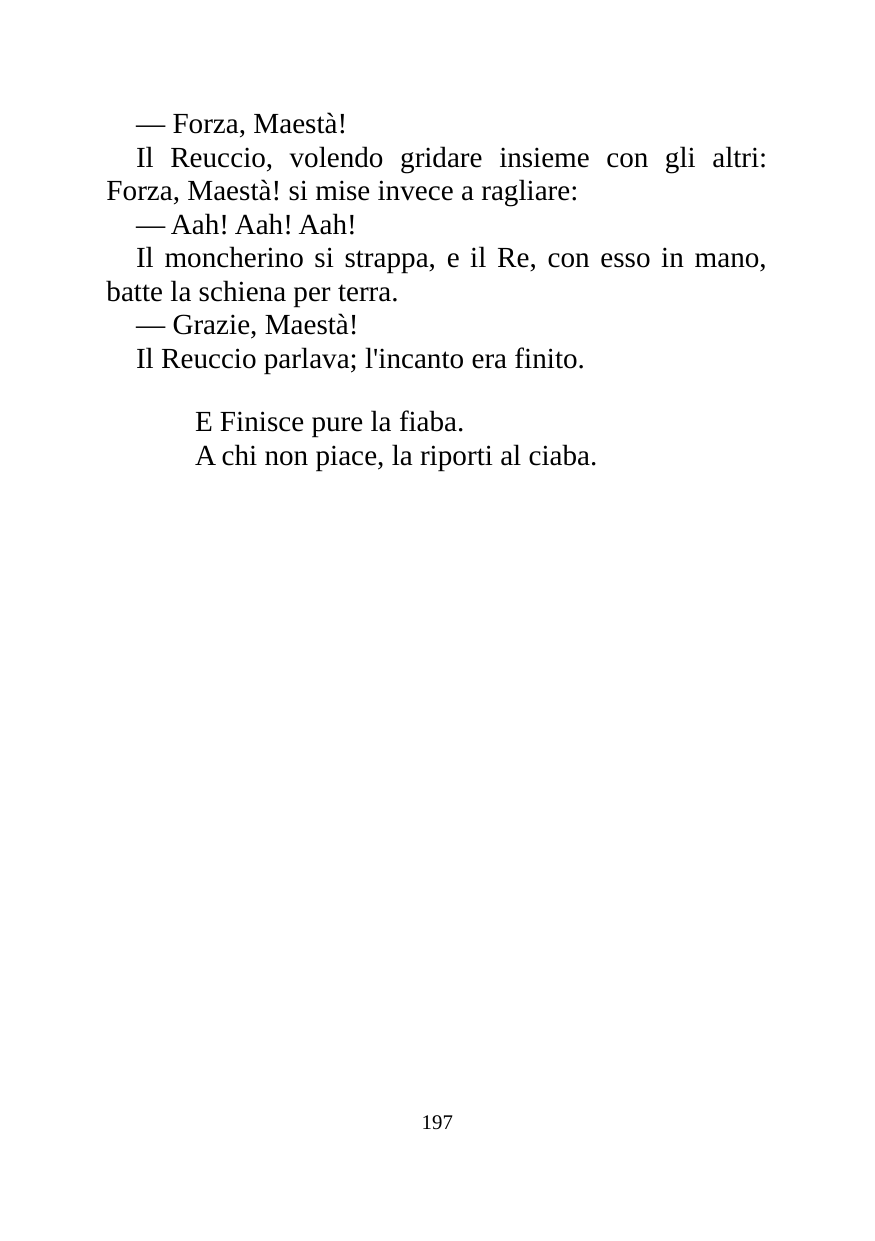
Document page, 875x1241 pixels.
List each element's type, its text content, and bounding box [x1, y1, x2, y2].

text Il Reuccio parlava; l'incanto era finito. [106, 341, 768, 374]
text — Grazie, Maestà! [106, 307, 768, 341]
text E Finisce pure la fiaba. A chi non piace, la riporti al ciaba. [195, 404, 768, 471]
text — Forza, Maestà! [106, 106, 768, 140]
text Il Reuccio, volendo gridare insieme con gli altri: Forza, Maestà! si mise invece a ragliare: [106, 140, 768, 207]
text — Aah! Aah! Aah! [106, 207, 768, 240]
text Il moncherino si strappa, e il Re, con esso in mano, batte la schiena per terra. [106, 240, 768, 307]
